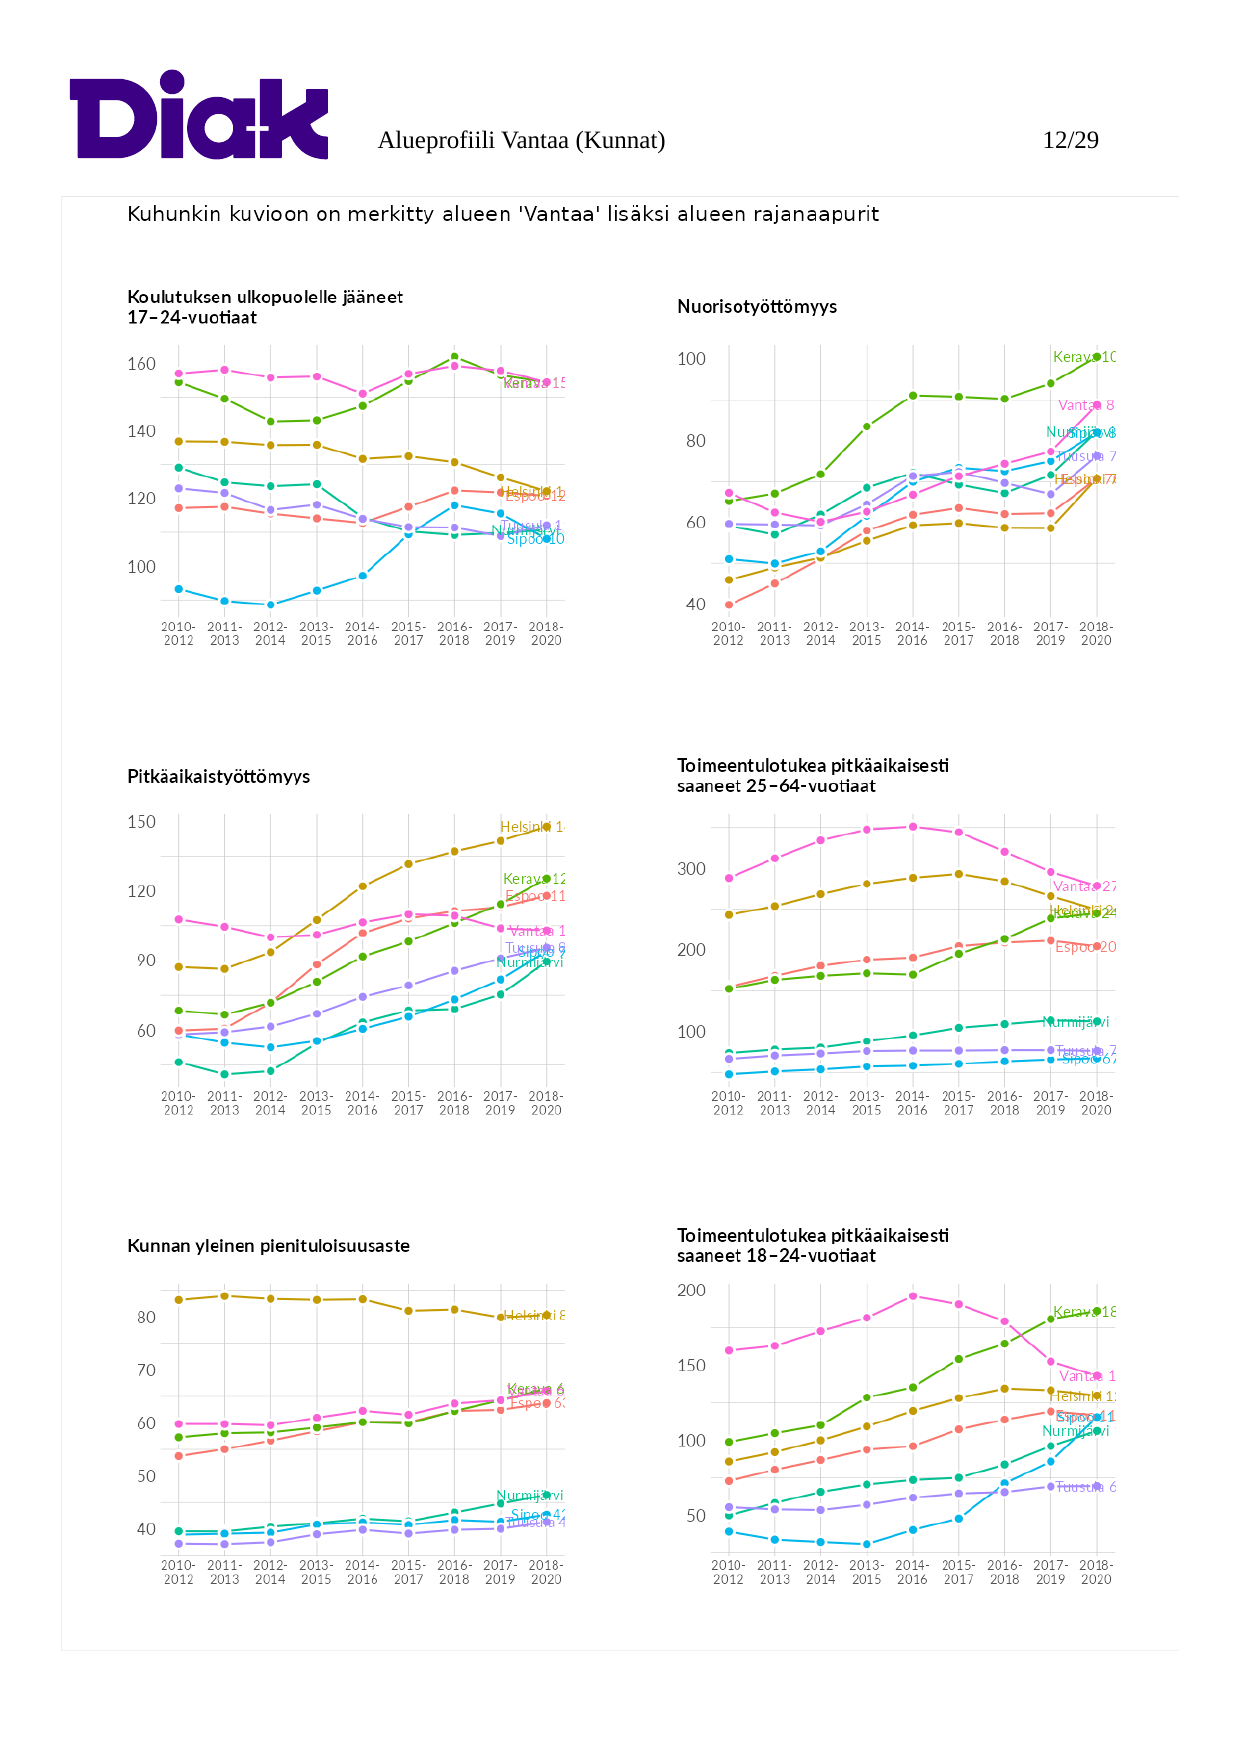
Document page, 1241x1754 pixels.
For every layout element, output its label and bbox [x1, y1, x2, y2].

picture [61, 196, 1179, 1651]
